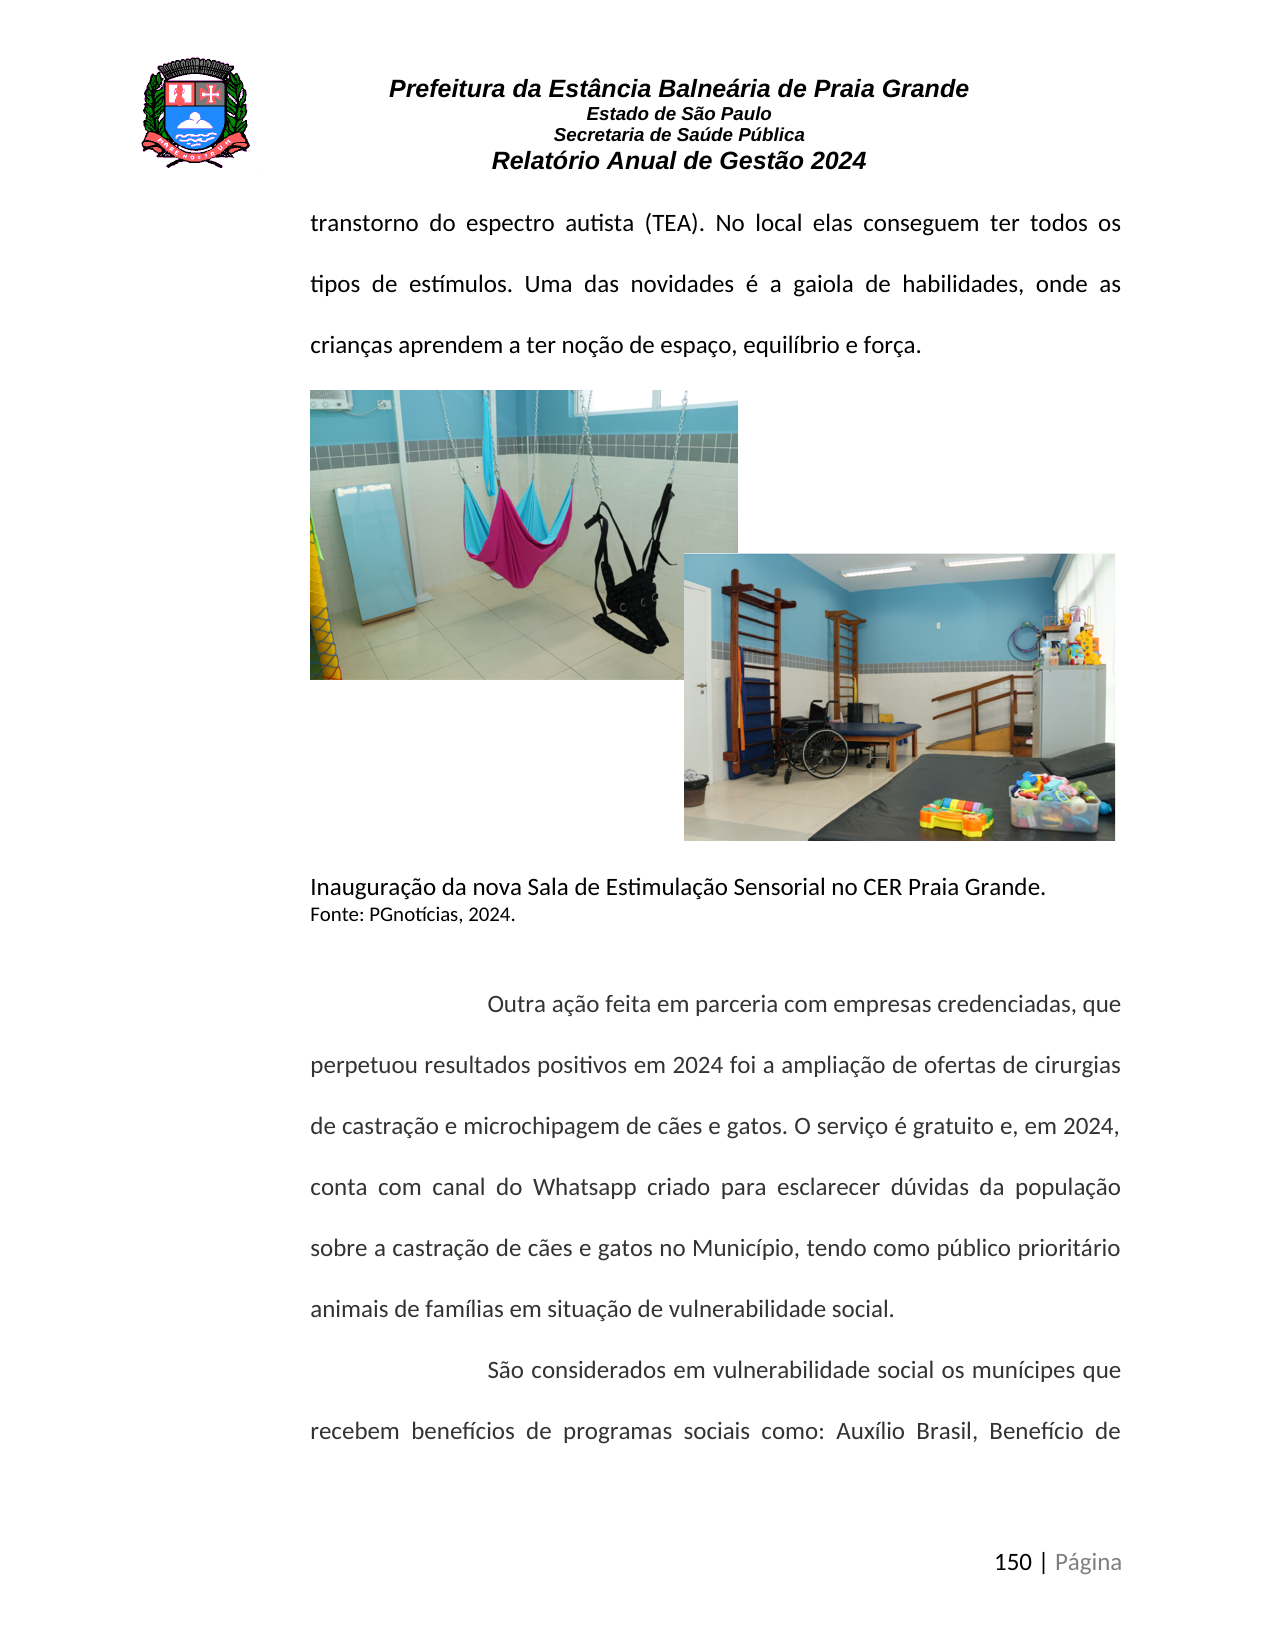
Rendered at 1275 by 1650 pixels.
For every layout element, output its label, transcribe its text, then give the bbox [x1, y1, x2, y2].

text transtorno do espectro autista (TEA). No local elas conseguem ter todos os tipos de estímulos. Uma das novidades é a gaiola de habilidades, onde as crianças aprendem a ter noção de espaço, equilíbrio e força. [310, 207, 1122, 359]
text Outra ação feita em parceria com empresas credenciadas, que perpetuou resultados positivos em 2024 foi a ampliação de ofertas de cirurgias de castração e microchipagem de cães e gatos. O serviço é gratuito e, em 2024, conta com canal do Whatsapp criado para esclarecer dúvidas da população sobre a castração de cães e gatos no Município, tendo como público prioritário animais de famílias em situação de vulnerabilidade social. [310, 988, 1122, 1323]
text Fonte: PGnotícias, 2024. [310, 901, 1122, 927]
text São considerados em vulnerabilidade social os munícipes que recebem benefícios de programas sociais como: Auxílio Brasil, Benefício de [310, 1354, 1122, 1446]
picture [310, 390, 1116, 841]
text Inauguração da nova Sala de Estimulação Sensorial no CER Praia Grande. [310, 871, 1122, 901]
picture [132, 55, 259, 172]
